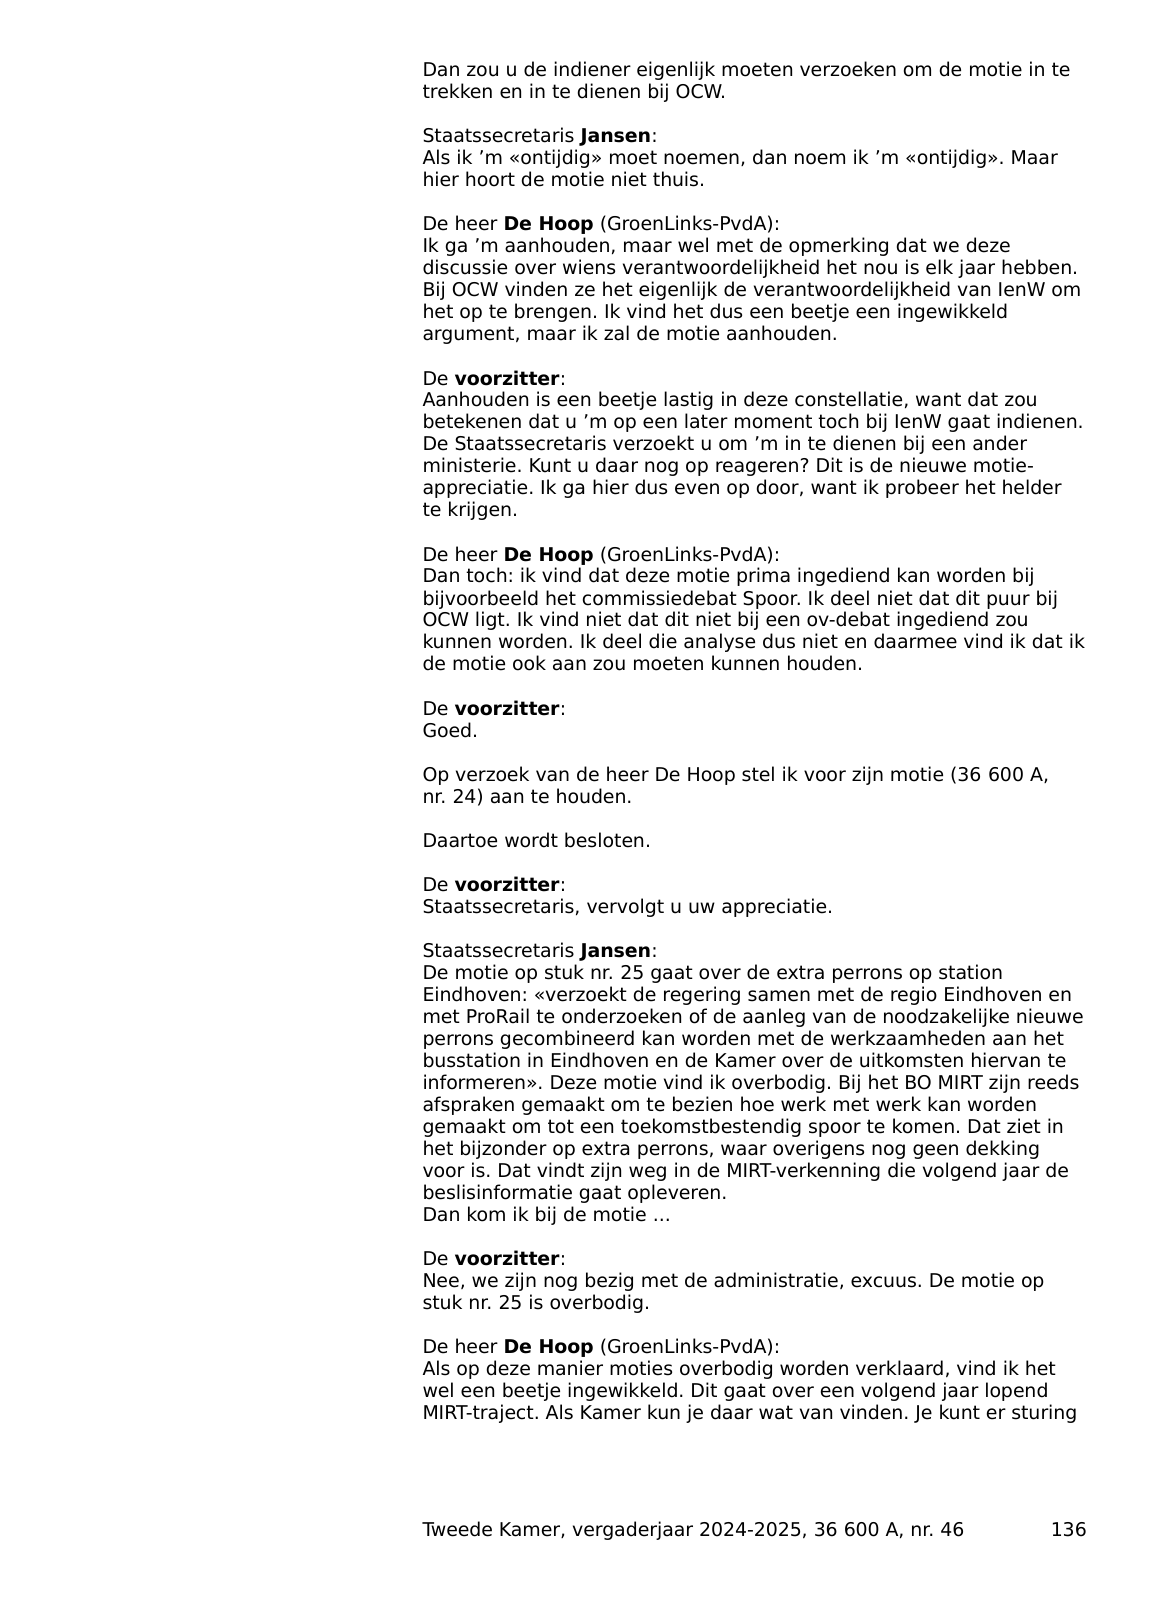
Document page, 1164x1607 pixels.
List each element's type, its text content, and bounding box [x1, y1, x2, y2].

text De voorzitter: [422, 1248, 1087, 1270]
text Aanhouden is een beetje lastig in deze constellatie, want dat zou betekenen dat u ’m op een later moment toch bij IenW gaat indienen. De Staatssecretaris verzoekt u om ’m in te dienen bij een ander ministerie. Kunt u daar nog op reageren? Dit is de nieuwe motie-appreciatie. Ik ga hier dus even op door, want ik probeer het helder te krijgen. [422, 389, 1087, 521]
text Staatssecretaris Jansen: [422, 125, 1087, 147]
text De heer De Hoop (GroenLinks-PvdA): [422, 213, 1087, 235]
text Dan kom ik bij de motie ... [422, 1204, 1087, 1226]
text De motie op stuk nr. 25 gaat over de extra perrons op station Eindhoven: «verzoekt de regering samen met de regio Eindhoven en met ProRail te onderzoeken of de aanleg van de noodzakelijke nieuwe perrons gecombineerd kan worden met de werkzaamheden aan het busstation in Eindhoven en de Kamer over de uitkomsten hiervan te informeren». Deze motie vind ik overbodig. Bij het BO MIRT zijn reeds afspraken gemaakt om te bezien hoe werk met werk kan worden gemaakt om tot een toekomstbestendig spoor te komen. Dat ziet in het bijzonder op extra perrons, waar overigens nog geen dekking voor is. Dat vindt zijn weg in de MIRT-verkenning die volgend jaar de beslisinformatie gaat opleveren. [422, 962, 1087, 1204]
text De voorzitter: [422, 367, 1087, 389]
text De heer De Hoop (GroenLinks-PvdA): [422, 1336, 1087, 1358]
text Ik ga ’m aanhouden, maar wel met de opmerking dat we deze discussie over wiens verantwoordelijkheid het nou is elk jaar hebben. Bij OCW vinden ze het eigenlijk de verantwoordelijkheid van IenW om het op te brengen. Ik vind het dus een beetje een ingewikkeld argument, maar ik zal de motie aanhouden. [422, 235, 1087, 345]
text Op verzoek van de heer De Hoop stel ik voor zijn motie (36 600 A, nr. 24) aan te houden. [422, 764, 1087, 808]
text Dan zou u de indiener eigenlijk moeten verzoeken om de motie in te trekken en in te dienen bij OCW. [422, 59, 1087, 103]
text De voorzitter: [422, 697, 1087, 719]
text De voorzitter: [422, 874, 1087, 896]
text Daartoe wordt besloten. [422, 830, 1087, 852]
text Als op deze manier moties overbodig worden verklaard, vind ik het wel een beetje ingewikkeld. Dit gaat over een volgend jaar lopend MIRT-traject. Als Kamer kun je daar wat van vinden. Je kunt er sturing [422, 1358, 1087, 1424]
text Nee, we zijn nog bezig met de administratie, excuus. De motie op stuk nr. 25 is overbodig. [422, 1270, 1087, 1314]
text Dan toch: ik vind dat deze motie prima ingediend kan worden bij bijvoorbeeld het commissiedebat Spoor. Ik deel niet dat dit puur bij OCW ligt. Ik vind niet dat dit niet bij een ov-debat ingediend zou kunnen worden. Ik deel die analyse dus niet en daarmee vind ik dat ik de motie ook aan zou moeten kunnen houden. [422, 565, 1087, 675]
text Staatssecretaris, vervolgt u uw appreciatie. [422, 896, 1087, 918]
text Staatssecretaris Jansen: [422, 940, 1087, 962]
text Als ik ’m «ontijdig» moet noemen, dan noem ik ’m «ontijdig». Maar hier hoort de motie niet thuis. [422, 147, 1087, 191]
text De heer De Hoop (GroenLinks-PvdA): [422, 543, 1087, 565]
text Goed. [422, 719, 1087, 741]
